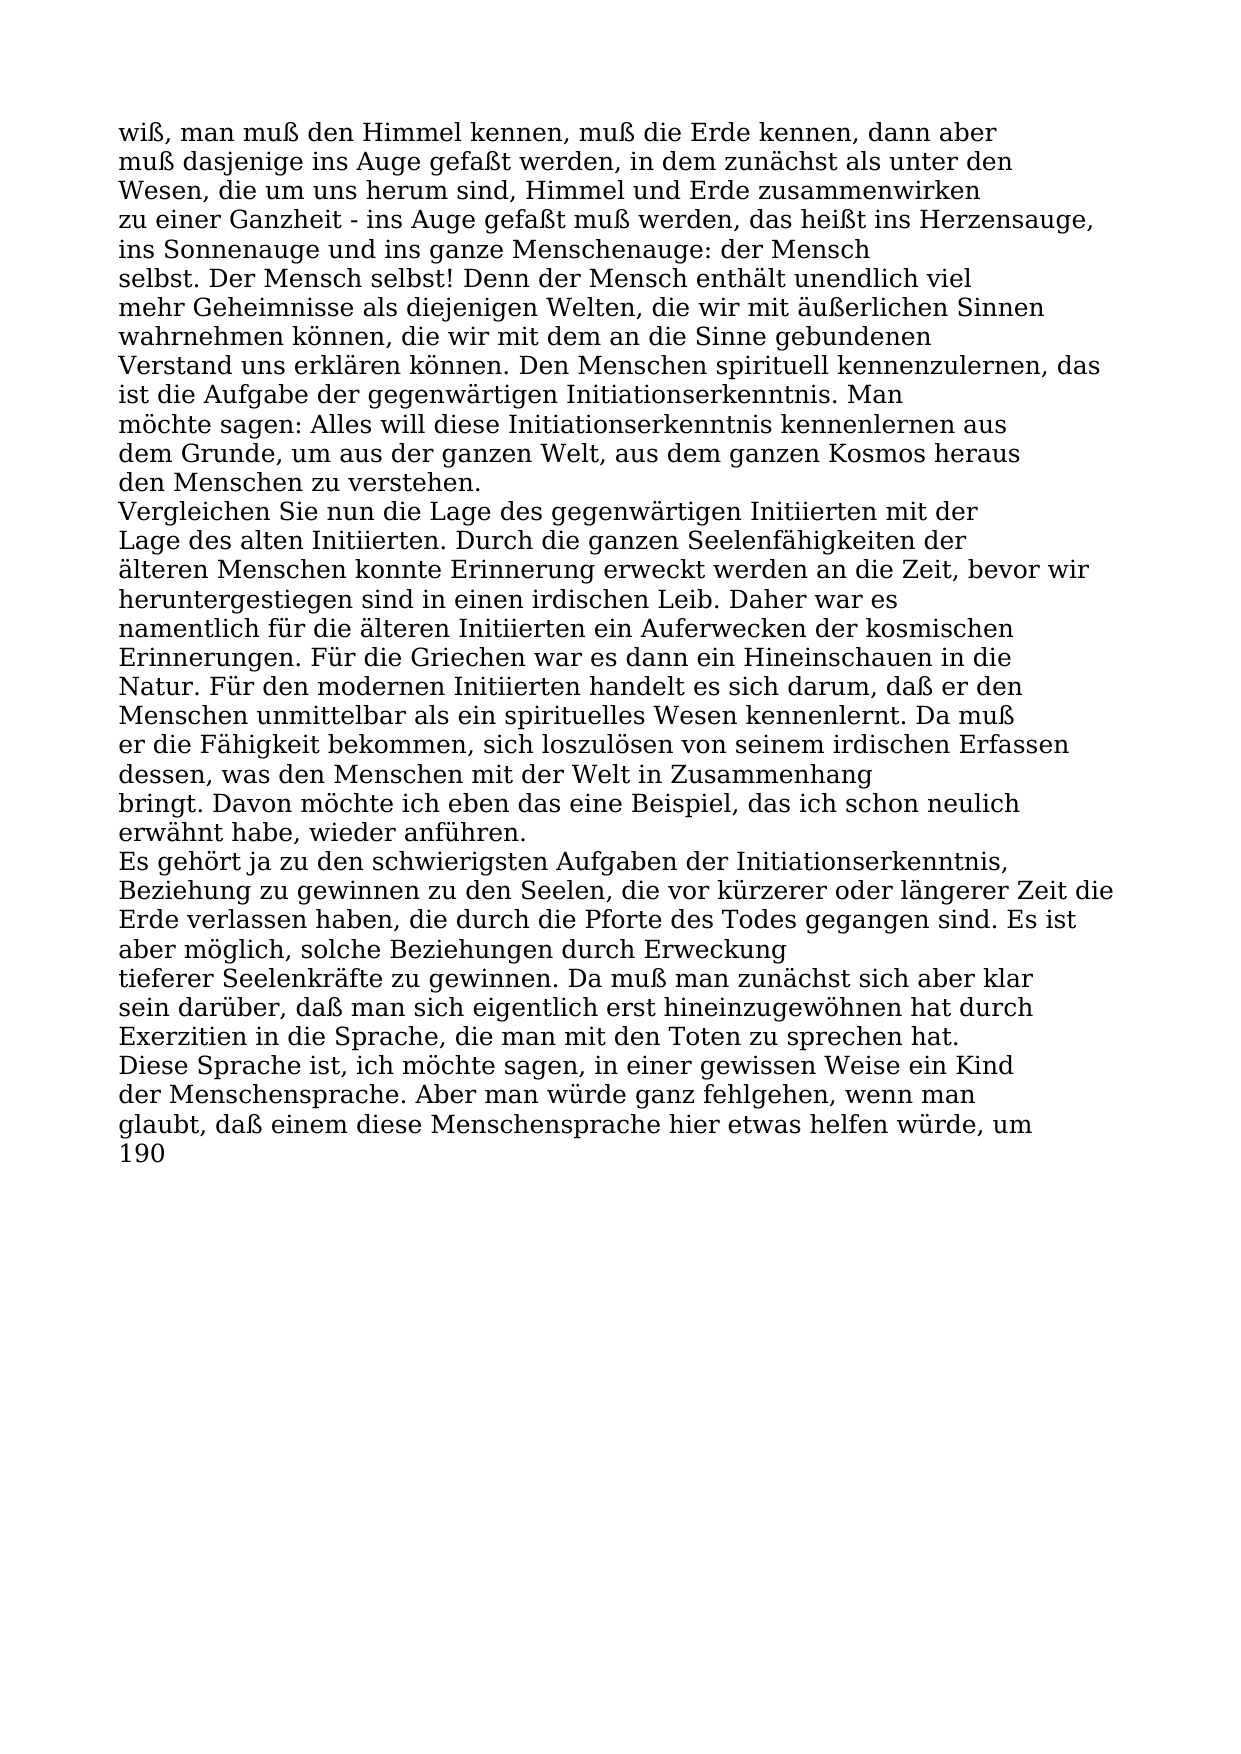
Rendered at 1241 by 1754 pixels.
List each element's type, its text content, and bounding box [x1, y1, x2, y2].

text der Menschensprache. Aber man würde ganz fehlgehen, wenn man [118, 1081, 1122, 1110]
text Erinnerungen. Für die Griechen war es dann ein Hineinschauen in die [118, 643, 1122, 672]
text tieferer Seelenkräfte zu gewinnen. Da muß man zunächst sich aber klar [118, 964, 1122, 993]
text älteren Menschen konnte Erinnerung erweckt werden an die Zeit, bevor wir heruntergestiegen sind in einen irdischen Leib. Daher war es [118, 556, 1122, 614]
text bringt. Davon möchte ich eben das eine Beispiel, das ich schon neulich [118, 789, 1122, 818]
text er die Fähigkeit bekommen, sich loszulösen von seinem irdischen Erfassen dessen, was den Menschen mit der Welt in Zusammenhang [118, 731, 1122, 789]
text sein darüber, daß man sich eigentlich erst hineinzugewöhnen hat durch [118, 993, 1122, 1022]
text Es gehört ja zu den schwierigsten Aufgaben der Initiationserkenntnis, Beziehung zu gewinnen zu den Seelen, die vor kürzerer oder längerer Zeit die Erde verlassen haben, die durch die Pforte des Todes gegangen sind. Es ist aber möglich, solche Beziehungen durch Erweckung [118, 847, 1122, 964]
text muß dasjenige ins Auge gefaßt werden, in dem zunächst als unter den [118, 147, 1122, 176]
text Exerzitien in die Sprache, die man mit den Toten zu sprechen hat. [118, 1022, 1122, 1051]
text Menschen unmittelbar als ein spirituelles Wesen kennenlernt. Da muß [118, 701, 1122, 731]
text zu einer Ganzheit - ins Auge gefaßt muß werden, das heißt ins Herzensauge, ins Sonnenauge und ins ganze Menschenauge: der Mensch [118, 206, 1122, 264]
text mehr Geheimnisse als diejenigen Welten, die wir mit äußerlichen Sinnen wahrnehmen können, die wir mit dem an die Sinne gebundenen [118, 293, 1122, 351]
text Diese Sprache ist, ich möchte sagen, in einer gewissen Weise ein Kind [118, 1051, 1122, 1081]
text den Menschen zu verstehen. [118, 468, 1122, 497]
text erwähnt habe, wieder anführen. [118, 818, 1122, 847]
text dem Grunde, um aus der ganzen Welt, aus dem ganzen Kosmos heraus [118, 439, 1122, 468]
text Lage des alten Initiierten. Durch die ganzen Seelenfähigkeiten der [118, 526, 1122, 556]
text 190 [118, 1139, 1122, 1168]
text Wesen, die um uns herum sind, Himmel und Erde zusammenwirken [118, 176, 1122, 206]
text wiß, man muß den Himmel kennen, muß die Erde kennen, dann aber [118, 118, 1122, 147]
text Natur. Für den modernen Initiierten handelt es sich darum, daß er den [118, 672, 1122, 701]
text namentlich für die älteren Initiierten ein Auferwecken der kosmischen [118, 614, 1122, 643]
text selbst. Der Mensch selbst! Denn der Mensch enthält unendlich viel [118, 264, 1122, 293]
text möchte sagen: Alles will diese Initiationserkenntnis kennenlernen aus [118, 410, 1122, 439]
text Verstand uns erklären können. Den Menschen spirituell kennenzulernen, das ist die Aufgabe der gegenwärtigen Initiationserkenntnis. Man [118, 351, 1122, 410]
text glaubt, daß einem diese Menschensprache hier etwas helfen würde, um [118, 1110, 1122, 1139]
text Vergleichen Sie nun die Lage des gegenwärtigen Initiierten mit der [118, 497, 1122, 526]
